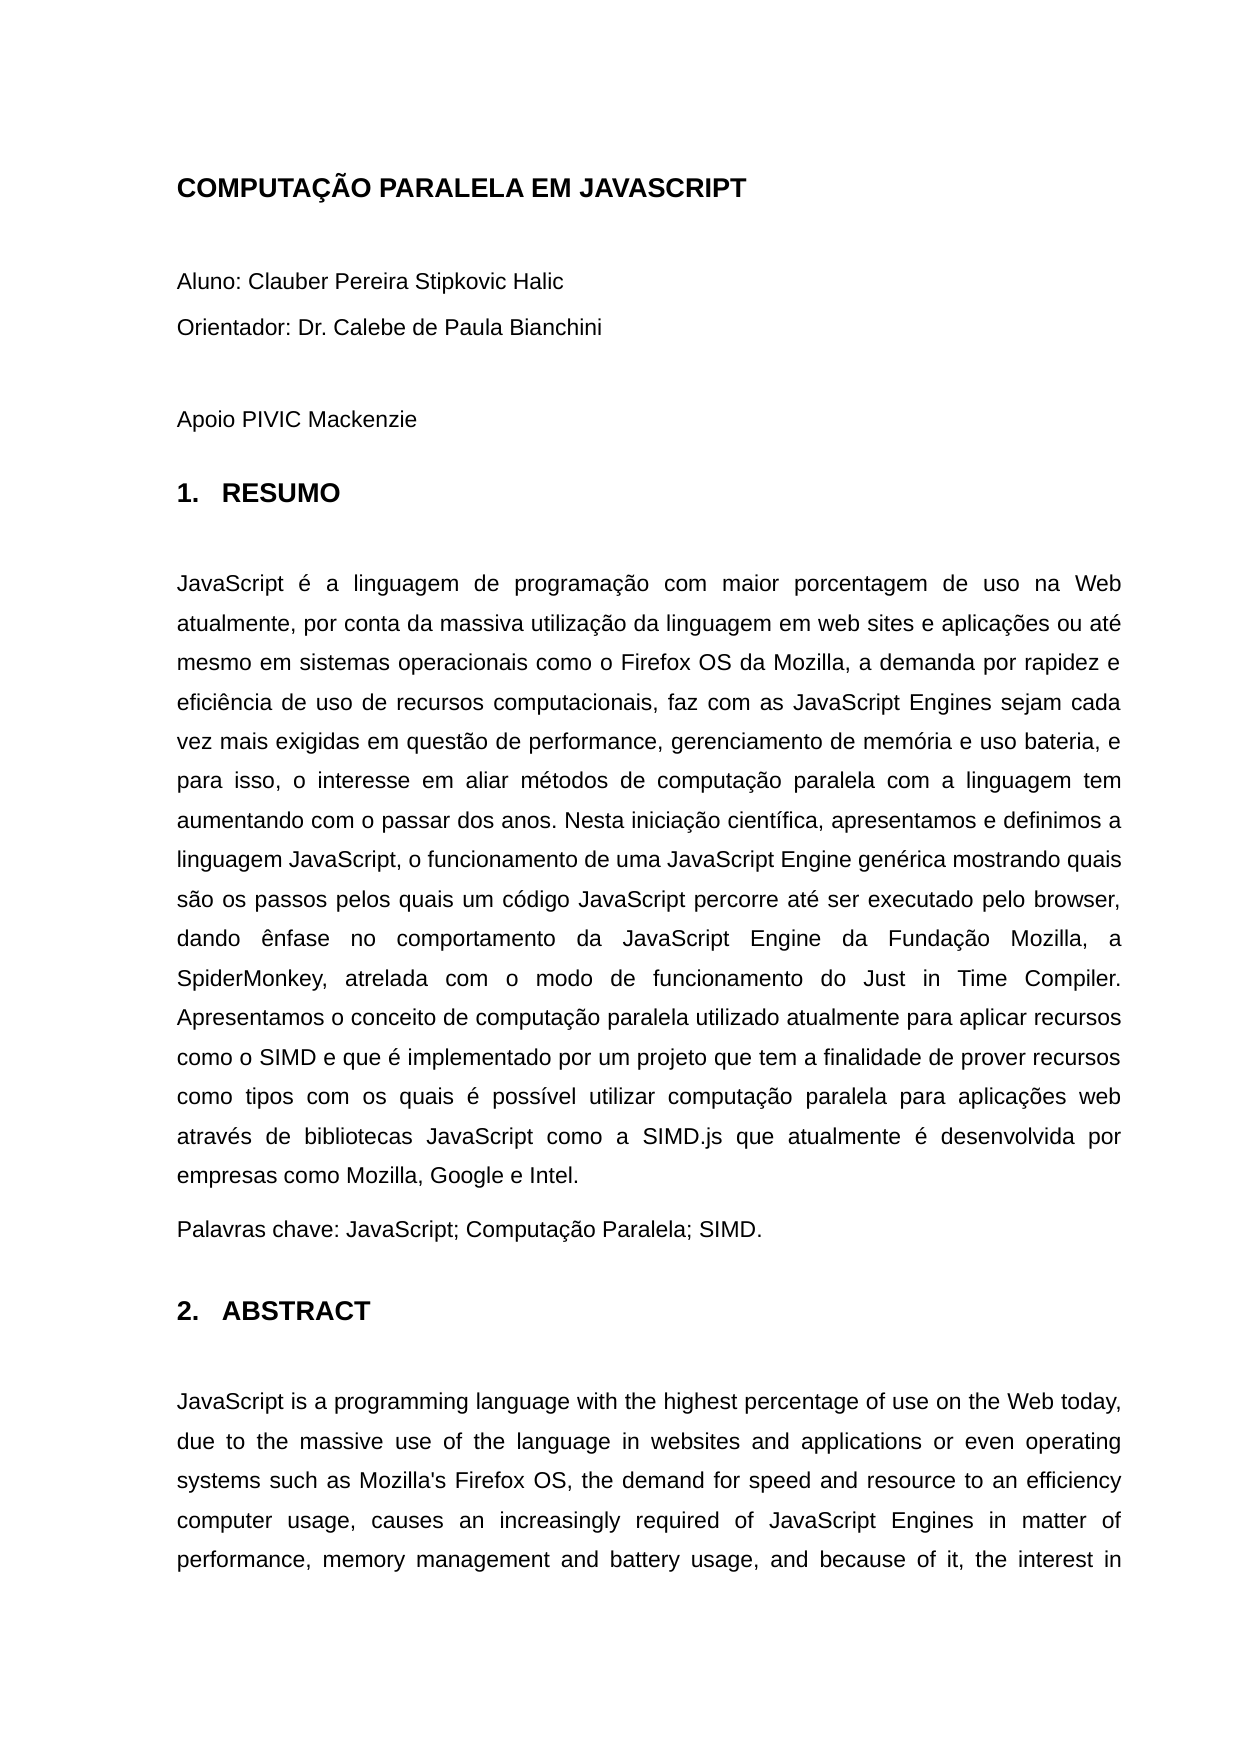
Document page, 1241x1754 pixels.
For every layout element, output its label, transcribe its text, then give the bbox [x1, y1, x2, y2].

text JavaScript is a programming language with the highest percentage of use on the Web today, due to the massive use of the language in websites and applications or even operating systems such as Mozilla's Firefox OS, the demand for speed and resource to an efficiency computer usage, causes an increasingly required of JavaScript Engines in matter of performance, memory management and battery usage, and because of it, the interest in [177, 1388, 1122, 1572]
text Apoio PIVIC Mackenzie [177, 406, 1122, 432]
text Aluno: Clauber Pereira Stipkovic Halic [177, 268, 1122, 294]
title ­COMPUTAÇÃO PARALELA EM JAVASCRIPT [177, 172, 1122, 203]
text JavaScript é a linguagem de programação com maior porcentagem de uso na Web atualmente, por conta da massiva utilização da linguagem em web sites e aplicações ou até mesmo em sistemas operacionais como o Firefox OS da Mozilla, a demanda por rapidez e eficiência de uso de recursos computacionais, faz com as JavaScript Engines sejam cada vez mais exigidas em questão de performance, gerenciamento de memória e uso bateria, e para isso, o interesse em aliar métodos de computação paralela com a linguagem tem aumentando com o passar dos anos. Nesta iniciação científica, apresentamos e definimos a linguagem JavaScript, o funcionamento de uma JavaScript Engine genérica mostrando quais são os passos pelos quais um código JavaScript percorre até ser executado pelo browser, dando ênfase no comportamento da JavaScript Engine da Fundação Mozilla, a SpiderMonkey, atrelada com o modo de funcionamento do Just in Time Compiler. Apresentamos o conceito de computação paralela utilizado atualmente para aplicar recursos como o SIMD e que é implementado por um projeto que tem a finalidade de prover recursos como tipos com os quais é possível utilizar computação paralela para aplicações web através de bibliotecas JavaScript como a SIMD.js que atualmente é desenvolvida por empresas como Mozilla, Google e Intel. [177, 570, 1122, 1189]
subtitle RESUMO [177, 477, 1122, 508]
text Orientador: Dr. Calebe de Paula Bianchini [177, 314, 1122, 340]
text Palavras chave: JavaScript; Computação Paralela; SIMD. [177, 1216, 1122, 1243]
subtitle ABSTRACT [177, 1295, 1122, 1327]
